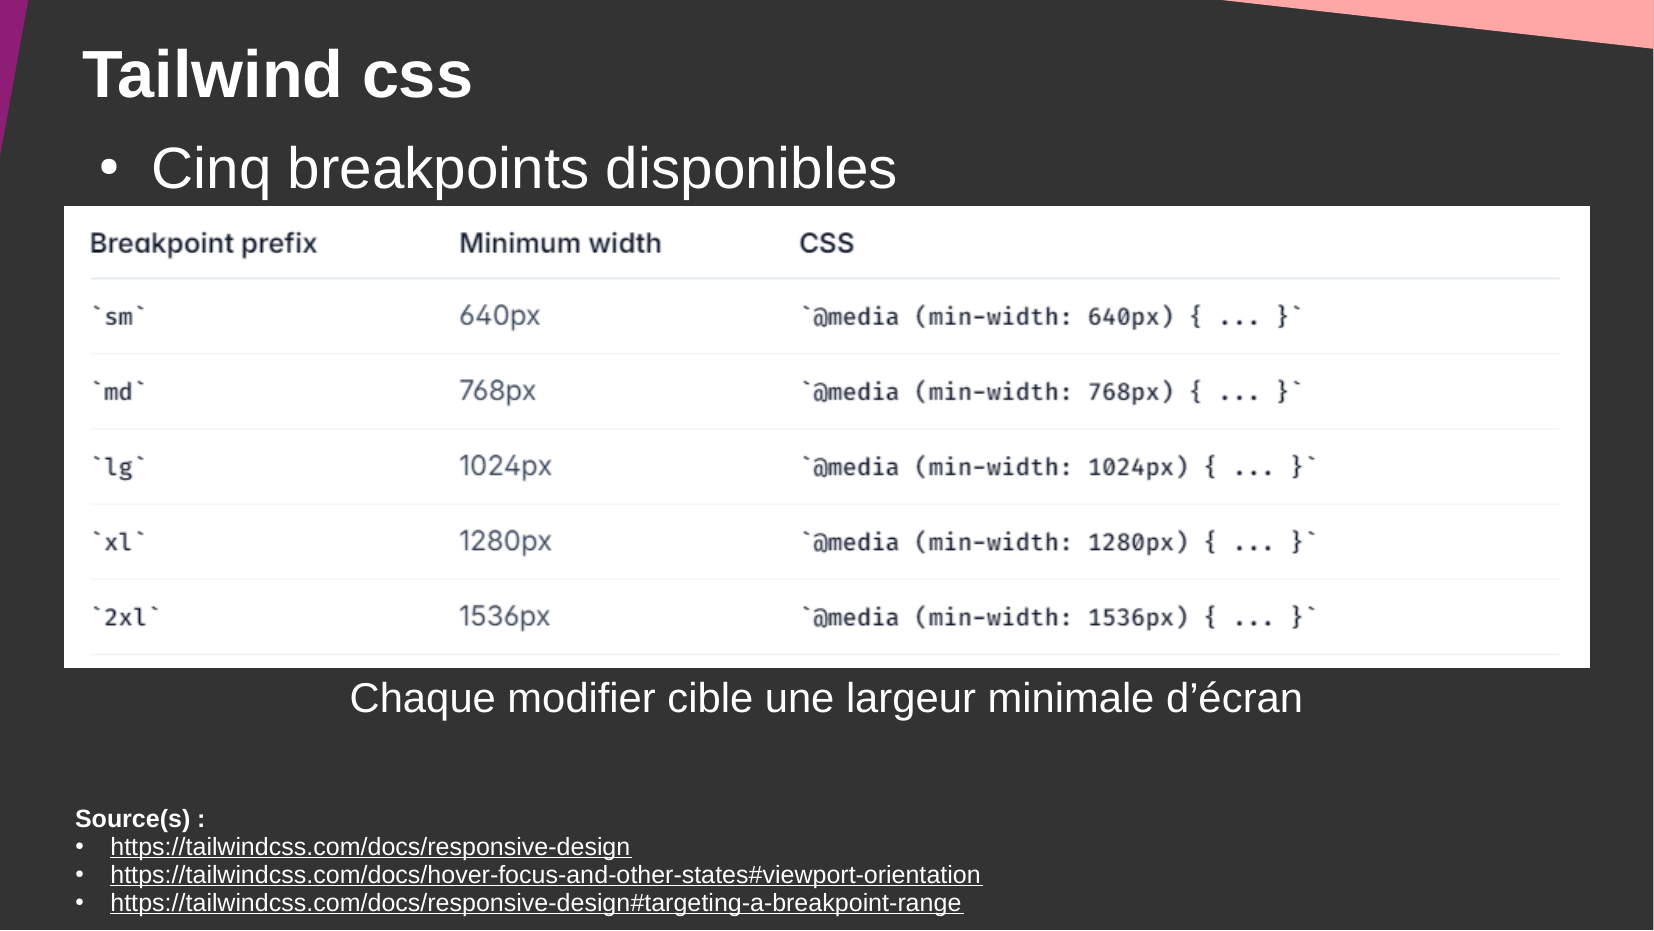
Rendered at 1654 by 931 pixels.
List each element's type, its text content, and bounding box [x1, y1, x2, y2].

text_box [0, 0, 29, 157]
list Cinq breakpoints disponibles [80, 135, 1605, 213]
text_box [1221, 0, 1654, 49]
picture [64, 206, 1590, 668]
title Tailwind css [82, 37, 1571, 122]
text_box Source(s) : https://tailwindcss.com/docs/responsive-design https://tailwindcss.com/docs/hover-focus-and-other-states#viewport-orientation https://tailwindcss.com/docs/responsive-design#targeting-a-breakpoint-range [60, 797, 1546, 925]
text_box Chaque modifier cible une largeur minimale d’écran [253, 667, 1400, 745]
